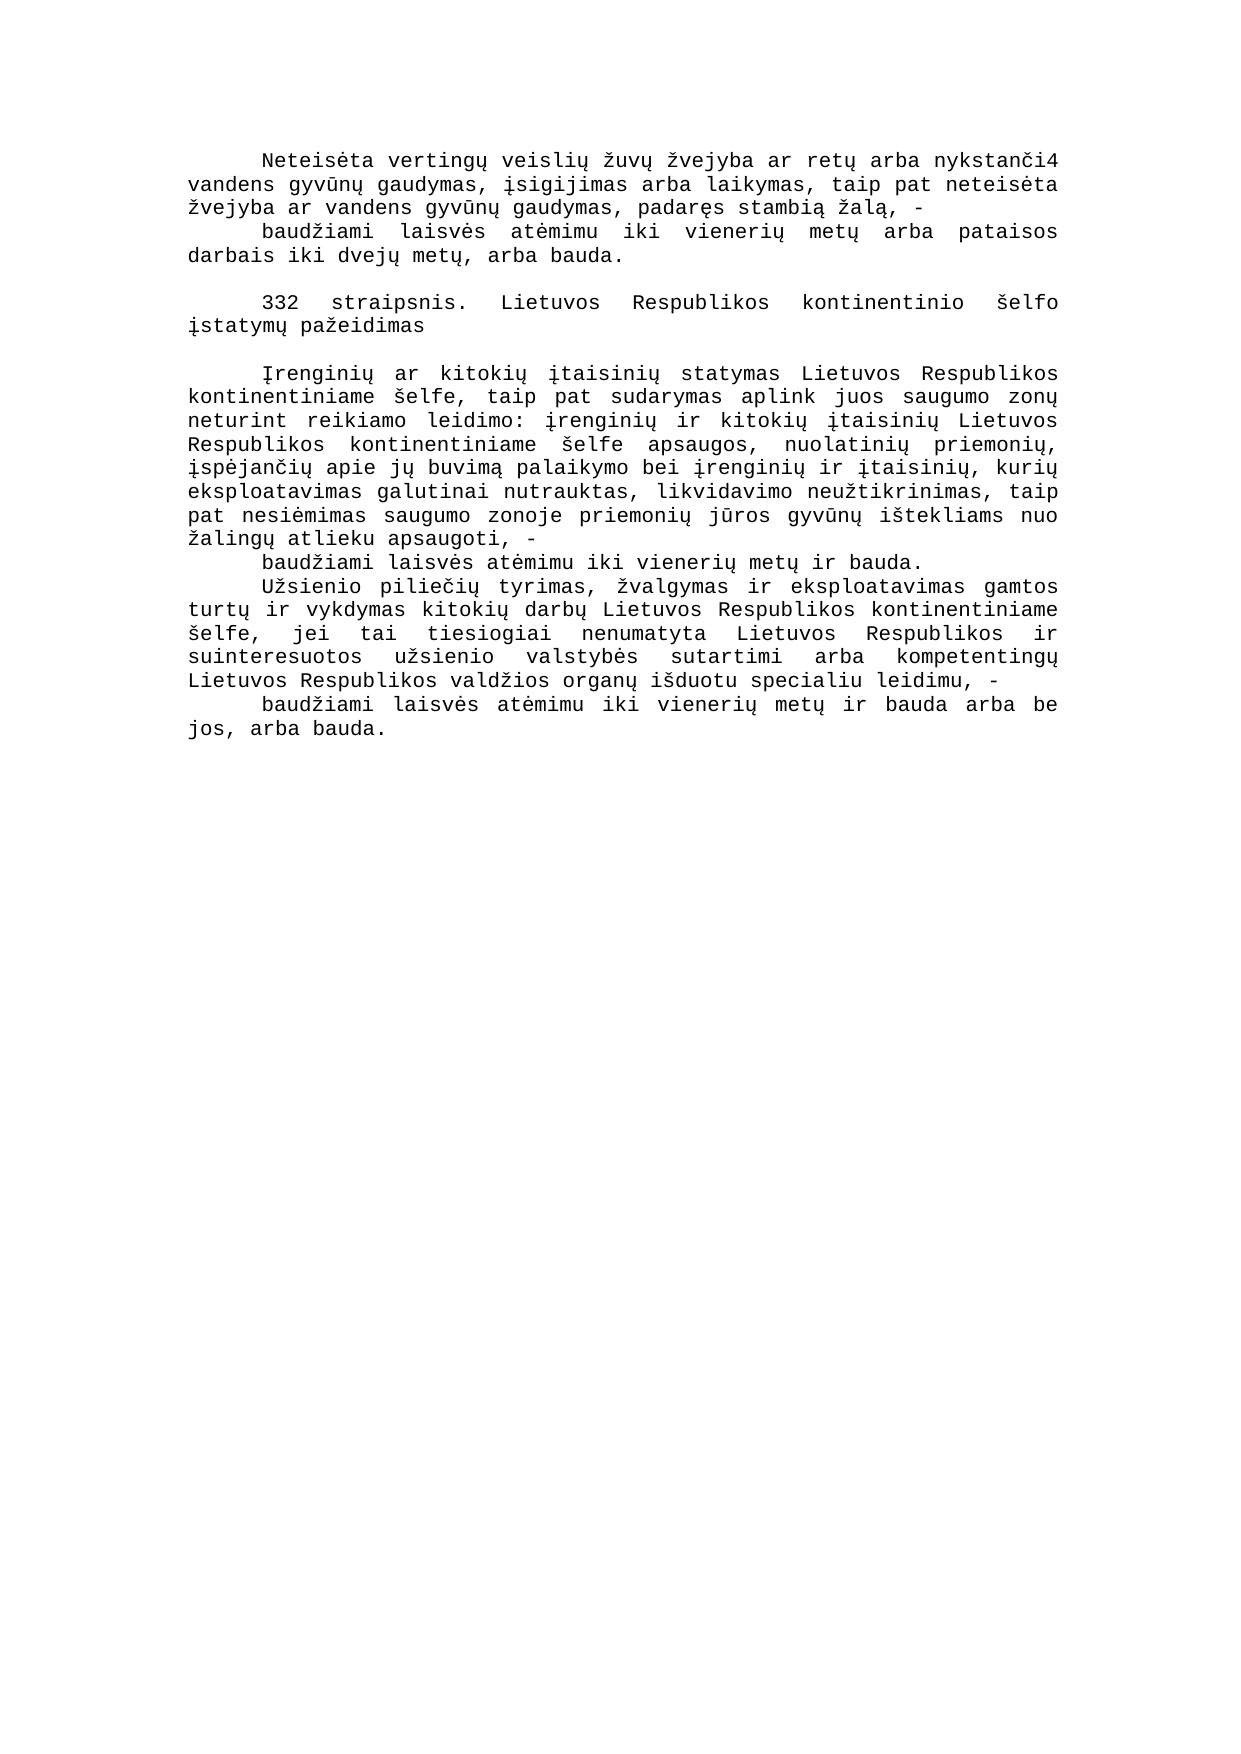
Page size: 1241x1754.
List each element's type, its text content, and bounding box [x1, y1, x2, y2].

text Įrenginių ar kitokių įtaisinių statymas Lietuvos Respublikos kontinentiniame šelfe, taip pat sudarymas aplink juos saugumo zonų neturint reikiamo leidimo: įrenginių ir kitokių įtaisinių Lietuvos Respublikos kontinentiniame šelfe apsaugos, nuolatinių priemonių, įspėjančių apie jų buvimą palaikymo bei įrenginių ir įtaisinių, kurių eksploatavimas galutinai nutrauktas, likvidavimo neužtikrinimas, taip pat nesiėmimas saugumo zonoje priemonių jūros gyvūnų ištekliams nuo žalingų atlieku apsaugoti, - [187, 363, 1059, 552]
text 332 straipsnis. Lietuvos Respublikos kontinentinio šelfo įstatymų pažeidimas [187, 292, 1059, 339]
text baudžiami laisvės atėmimu iki vienerių metų ir bauda. [187, 552, 1059, 576]
text Užsienio piliečių tyrimas, žvalgymas ir eksploatavimas gamtos turtų ir vykdymas kitokių darbų Lietuvos Respublikos kontinentiniame šelfe, jei tai tiesiogiai nenumatyta Lietuvos Respublikos ir suinteresuotos užsienio valstybės sutartimi arba kompetentingų Lietuvos Respublikos valdžios organų išduotu specialiu leidimu, - [187, 576, 1059, 694]
text baudžiami laisvės atėmimu iki vienerių metų ir bauda arba be jos, arba bauda. [187, 694, 1059, 741]
text Neteisėta vertingų veislių žuvų žvejyba ar retų arba nykstanči4 vandens gyvūnų gaudymas, įsigijimas arba laikymas, taip pat neteisėta žvejyba ar vandens gyvūnų gaudymas, padaręs stambią žalą, - [187, 150, 1059, 221]
text baudžiami laisvės atėmimu iki vienerių metų arba pataisos darbais iki dvejų metų, arba bauda. [187, 221, 1059, 268]
